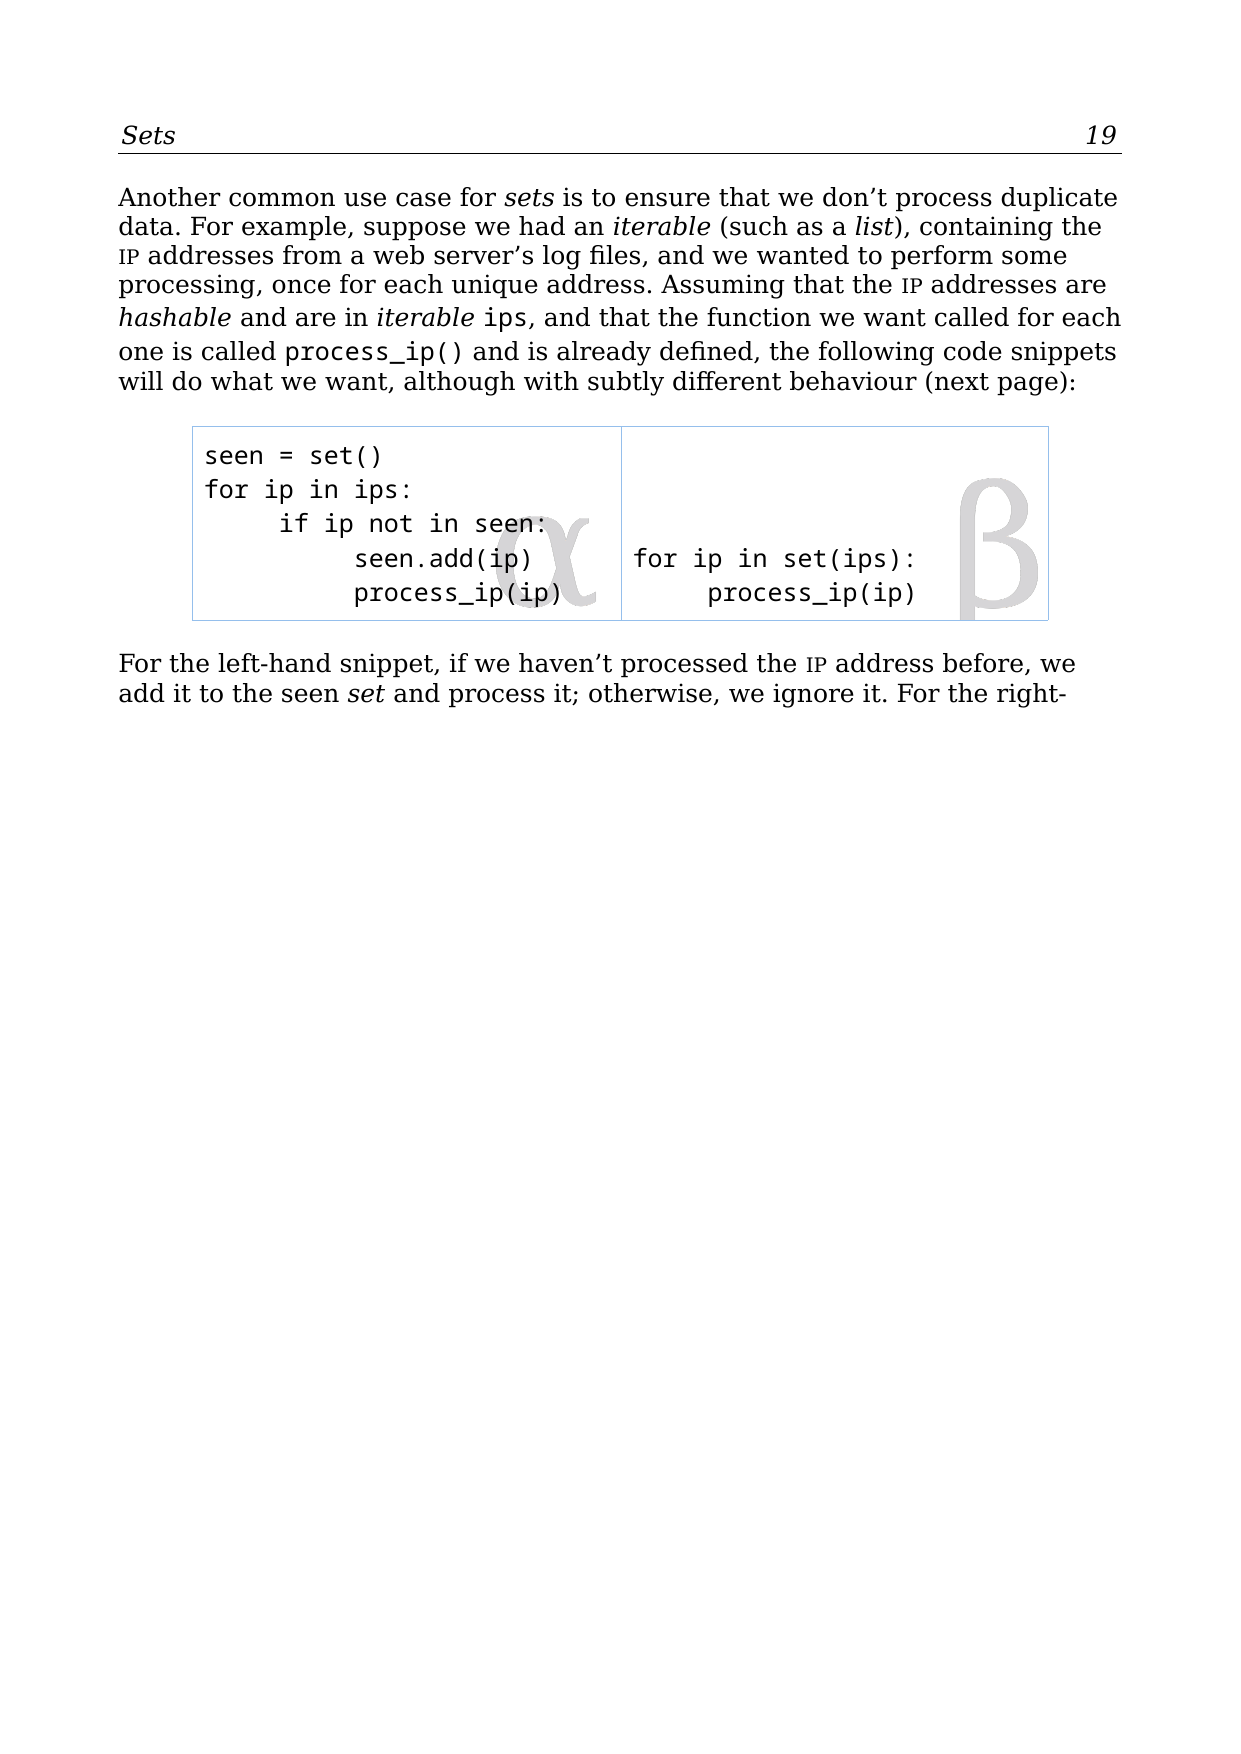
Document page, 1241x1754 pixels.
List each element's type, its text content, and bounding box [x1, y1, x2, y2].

table_header seen = set() for ip in ips: if ip not in seen: seen.add(ip) process_ip(ip) [193, 427, 621, 620]
text For the left-hand snippet, if we haven’t processed the ip address before, we add it to the seen set and process it; otherwise, we ignore it. For the right- [118, 650, 1122, 708]
table_header for ip in set(ips): process_ip(ip) [622, 427, 1048, 620]
text Another common use case for sets is to ensure that we don’t process duplicate data. For example, suppose we had an iterable (such as a list), containing the ip addresses from a web server’s log files, and we wanted to perform some processing, once for each unique address. Assuming that the ip addresses are hashable and are in iterable ips, and that the function we want called for each one is called process_ip() and is already defined, the following code snippets will do what we want, although with subtly different behaviour (next page): [118, 183, 1122, 397]
